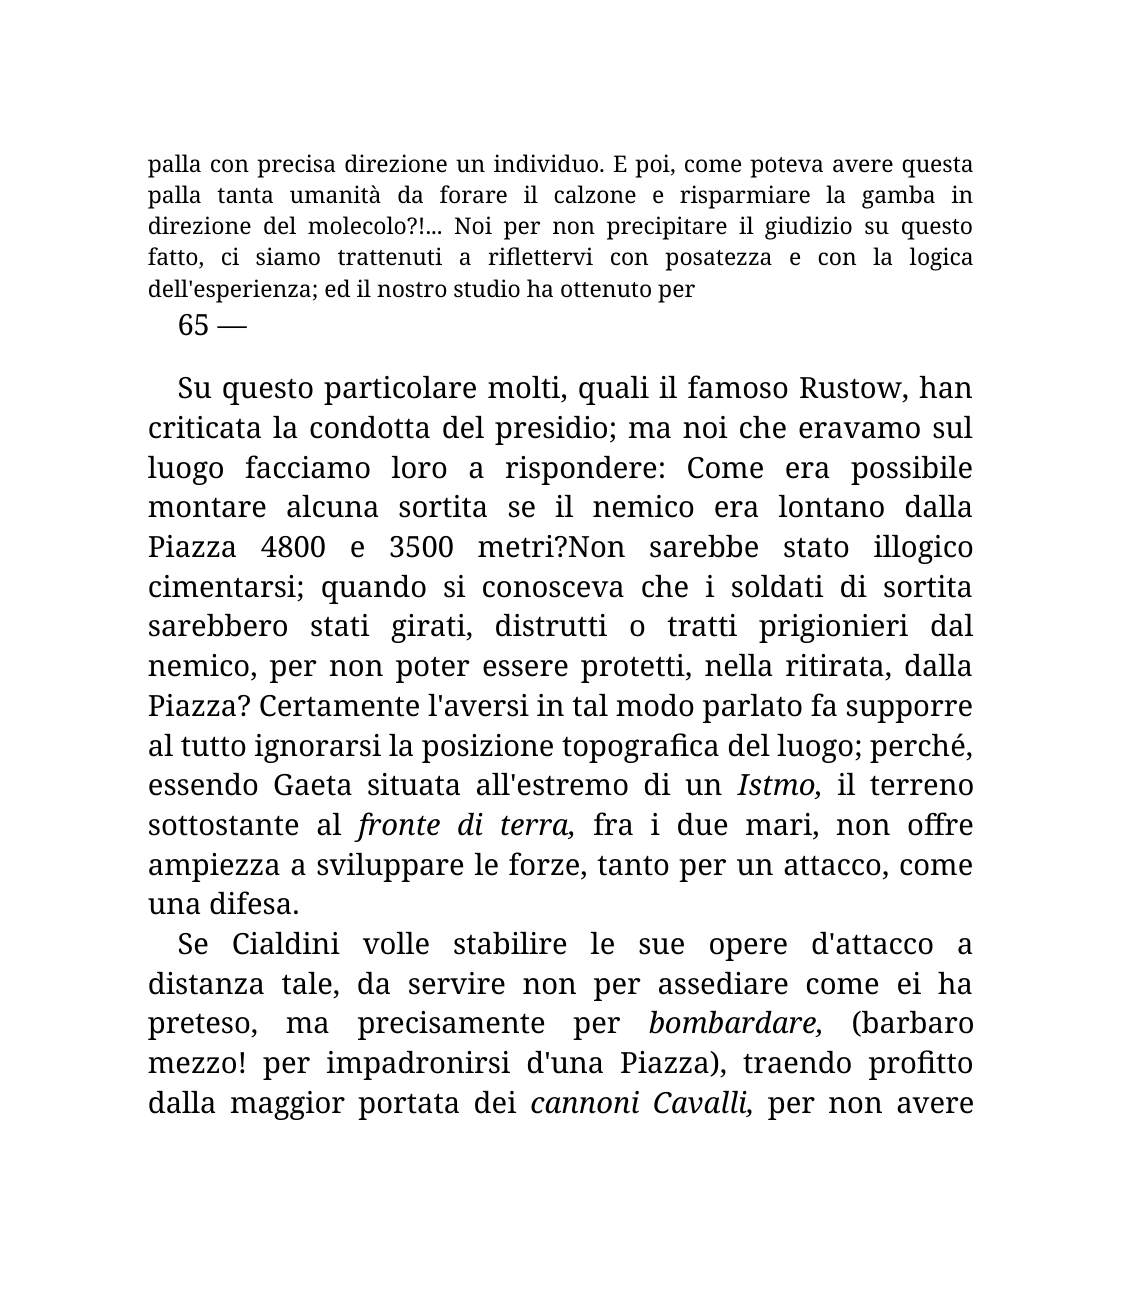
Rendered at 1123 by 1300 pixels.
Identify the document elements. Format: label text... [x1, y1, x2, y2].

text palla con precisa direzione un individuo. E poi, come poteva avere questa palla tanta umanità da forare il calzone e risparmiare la gamba in direzione del molecolo?!... Noi per non precipitare il giudizio su questo fatto, ci siamo trattenuti a riflettervi con posatezza e con la logica dell'esperienza; ed il nostro studio ha ottenuto per [148, 148, 974, 304]
text Se Cialdini volle stabilire le sue opere d'attacco a distanza tale, da servire non per assediare come ei ha preteso, ma precisamente per bombardare, (barbaro mezzo! per impadronirsi d'una Piazza), traendo profitto dalla maggior portata dei cannoni Cavalli, per non avere [148, 923, 974, 1122]
text 65 — [148, 304, 974, 343]
text Su questo particolare molti, quali il famoso Rustow, han criticata la condotta del presidio; ma noi che eravamo sul luogo facciamo loro a rispondere: Come era possibile montare alcuna sortita se il nemico era lontano dalla Piazza 4800 e 3500 metri?Non sarebbe stato illogico cimentarsi; quando si conosceva che i soldati di sortita sarebbero stati girati, distrutti o tratti prigionieri dal nemico, per non poter essere protetti, nella ritirata, dalla Piazza? Certamente l'aversi in tal modo parlato fa supporre al tutto ignorarsi la posizione topografica del luogo; perché, essendo Gaeta situata all'estremo di un Istmo, il terreno sottostante al fronte di terra, fra i due mari, non offre ampiezza a sviluppare le forze, tanto per un attacco, come una difesa. [148, 368, 974, 923]
